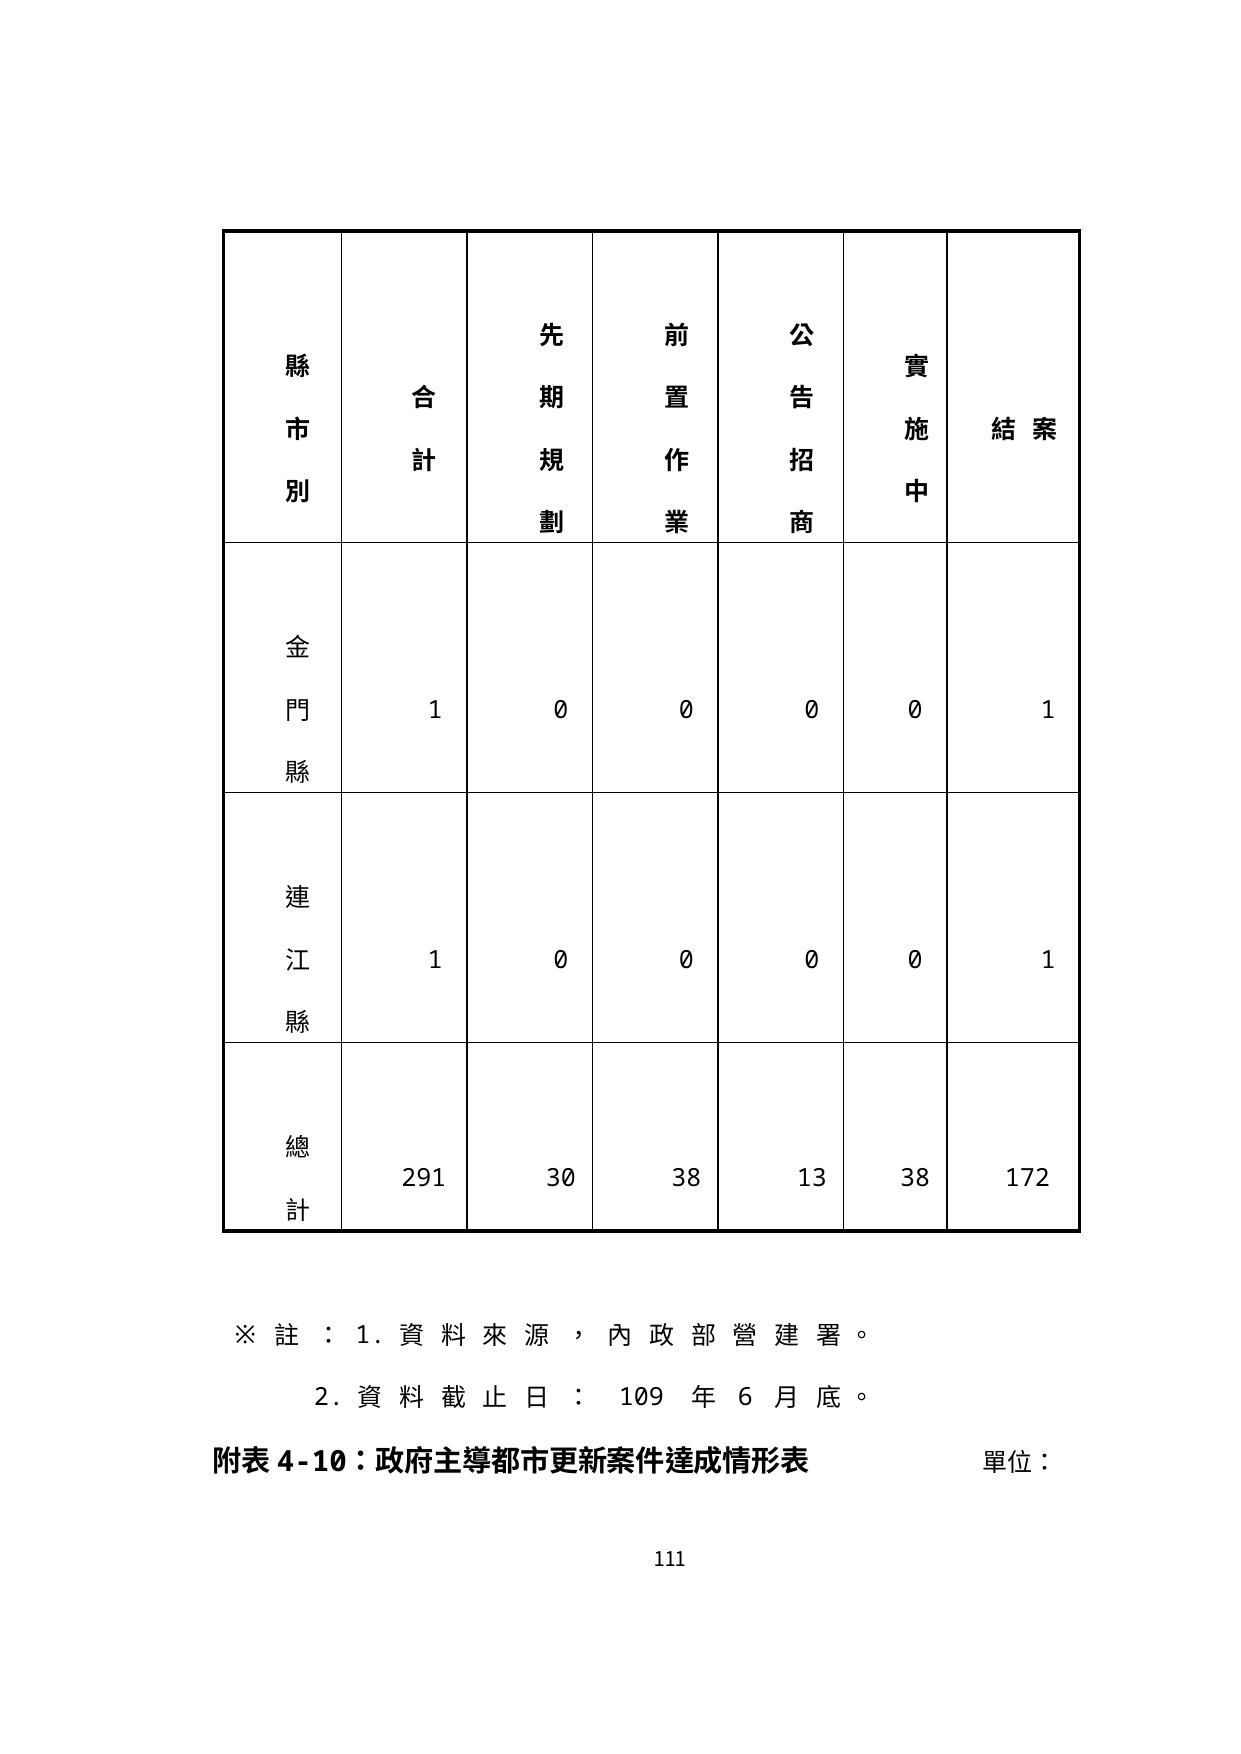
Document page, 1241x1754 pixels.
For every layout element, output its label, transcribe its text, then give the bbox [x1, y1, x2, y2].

table_cell 0 [593, 543, 717, 792]
table_cell 30 [468, 1043, 592, 1229]
text 2.資料截止日：109年6月底。 [256, 1354, 1058, 1417]
table_cell 1 [948, 543, 1078, 792]
table_header 縣市別 [225, 233, 341, 542]
table_cell 0 [844, 543, 946, 792]
table_header 合計 [342, 233, 466, 542]
table_cell 13 [719, 1043, 843, 1229]
table_header 公告招商 [719, 233, 843, 542]
table_cell 0 [844, 793, 946, 1042]
text ※註：1.資料來源，內政部營建署。 [183, 1292, 1058, 1354]
table_cell 總計 [225, 1043, 341, 1229]
table_header 前置作業 [593, 233, 717, 542]
table_cell 0 [593, 793, 717, 1042]
table_cell 0 [719, 793, 843, 1042]
table_cell 38 [593, 1043, 717, 1229]
table_cell 1 [948, 793, 1078, 1042]
table_cell 金門縣 [225, 543, 341, 792]
table_cell 連江縣 [225, 793, 341, 1042]
table_cell 1 [342, 543, 466, 792]
table_cell 38 [844, 1043, 946, 1229]
text 附表4-10：政府主導都市更新案件達成情形表 單位： [212, 1442, 1058, 1479]
table_header 結案 [948, 233, 1078, 542]
table_cell 0 [468, 793, 592, 1042]
table_header 實施中 [844, 233, 946, 542]
table_header 先期規劃 [468, 233, 592, 542]
table_cell 0 [719, 543, 843, 792]
table_cell 0 [468, 543, 592, 792]
table_cell 172 [948, 1043, 1078, 1229]
table_cell 291 [342, 1043, 466, 1229]
table_cell 1 [342, 793, 466, 1042]
